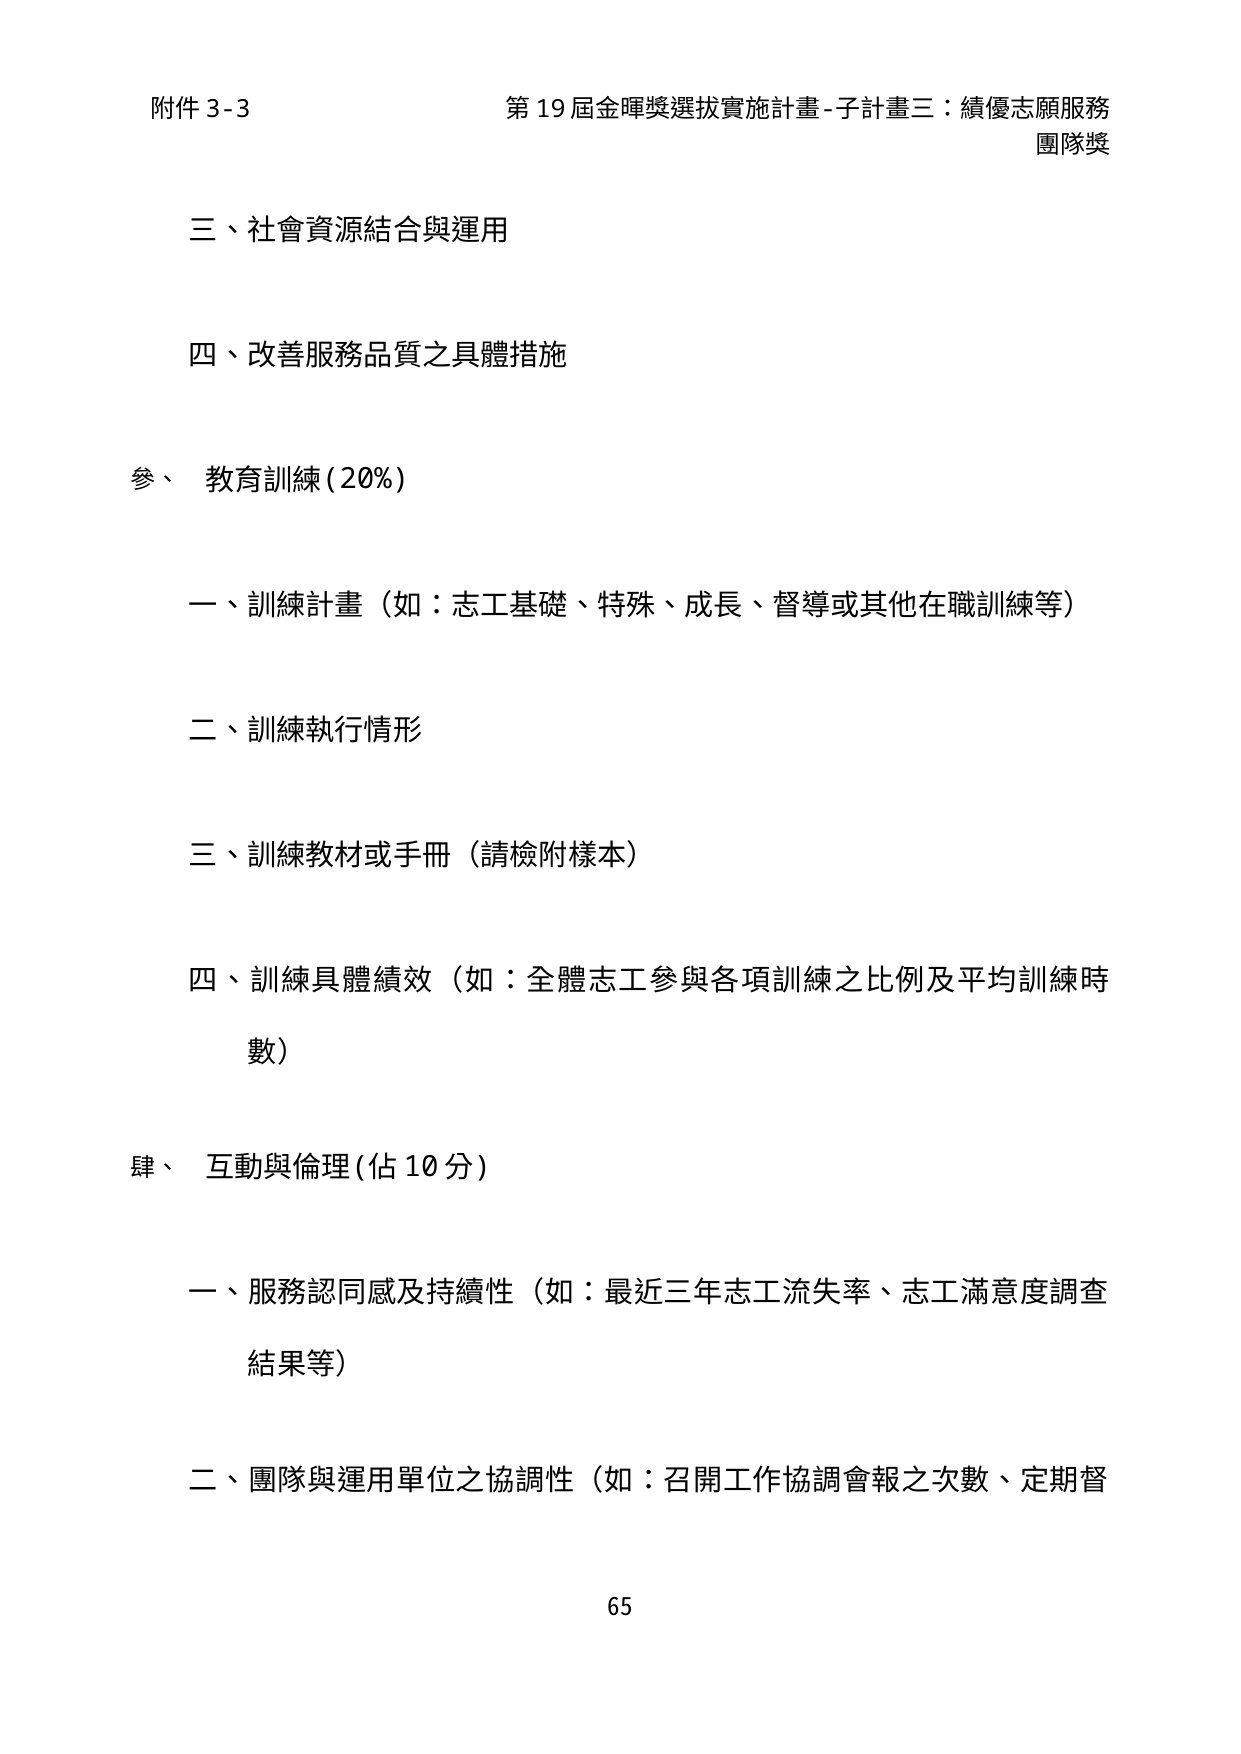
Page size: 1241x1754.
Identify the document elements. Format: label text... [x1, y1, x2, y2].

text 三、訓練教材或手冊（請檢附樣本） [189, 811, 1110, 873]
text 一、訓練計畫（如：志工基礎、特殊、成長、督導或其他在職訓練等） [189, 561, 1110, 623]
list 教育訓練(20%) [130, 436, 1110, 498]
list 互動與倫理(佔10分) [130, 1123, 1110, 1186]
text 四、改善服務品質之具體措施 [189, 311, 1110, 373]
text 四、訓練具體績效（如：全體志工參與各項訓練之比例及平均訓練時數） [189, 936, 1110, 1070]
text 一、服務認同感及持續性（如：最近三年志工流失率、志工滿意度調查結果等） [189, 1248, 1110, 1383]
text 三、社會資源結合與運用 [189, 186, 1110, 248]
text 二、團隊與運用單位之協調性（如：召開工作協調會報之次數、定期督 [189, 1436, 1110, 1498]
text 二、訓練執行情形 [189, 686, 1110, 748]
